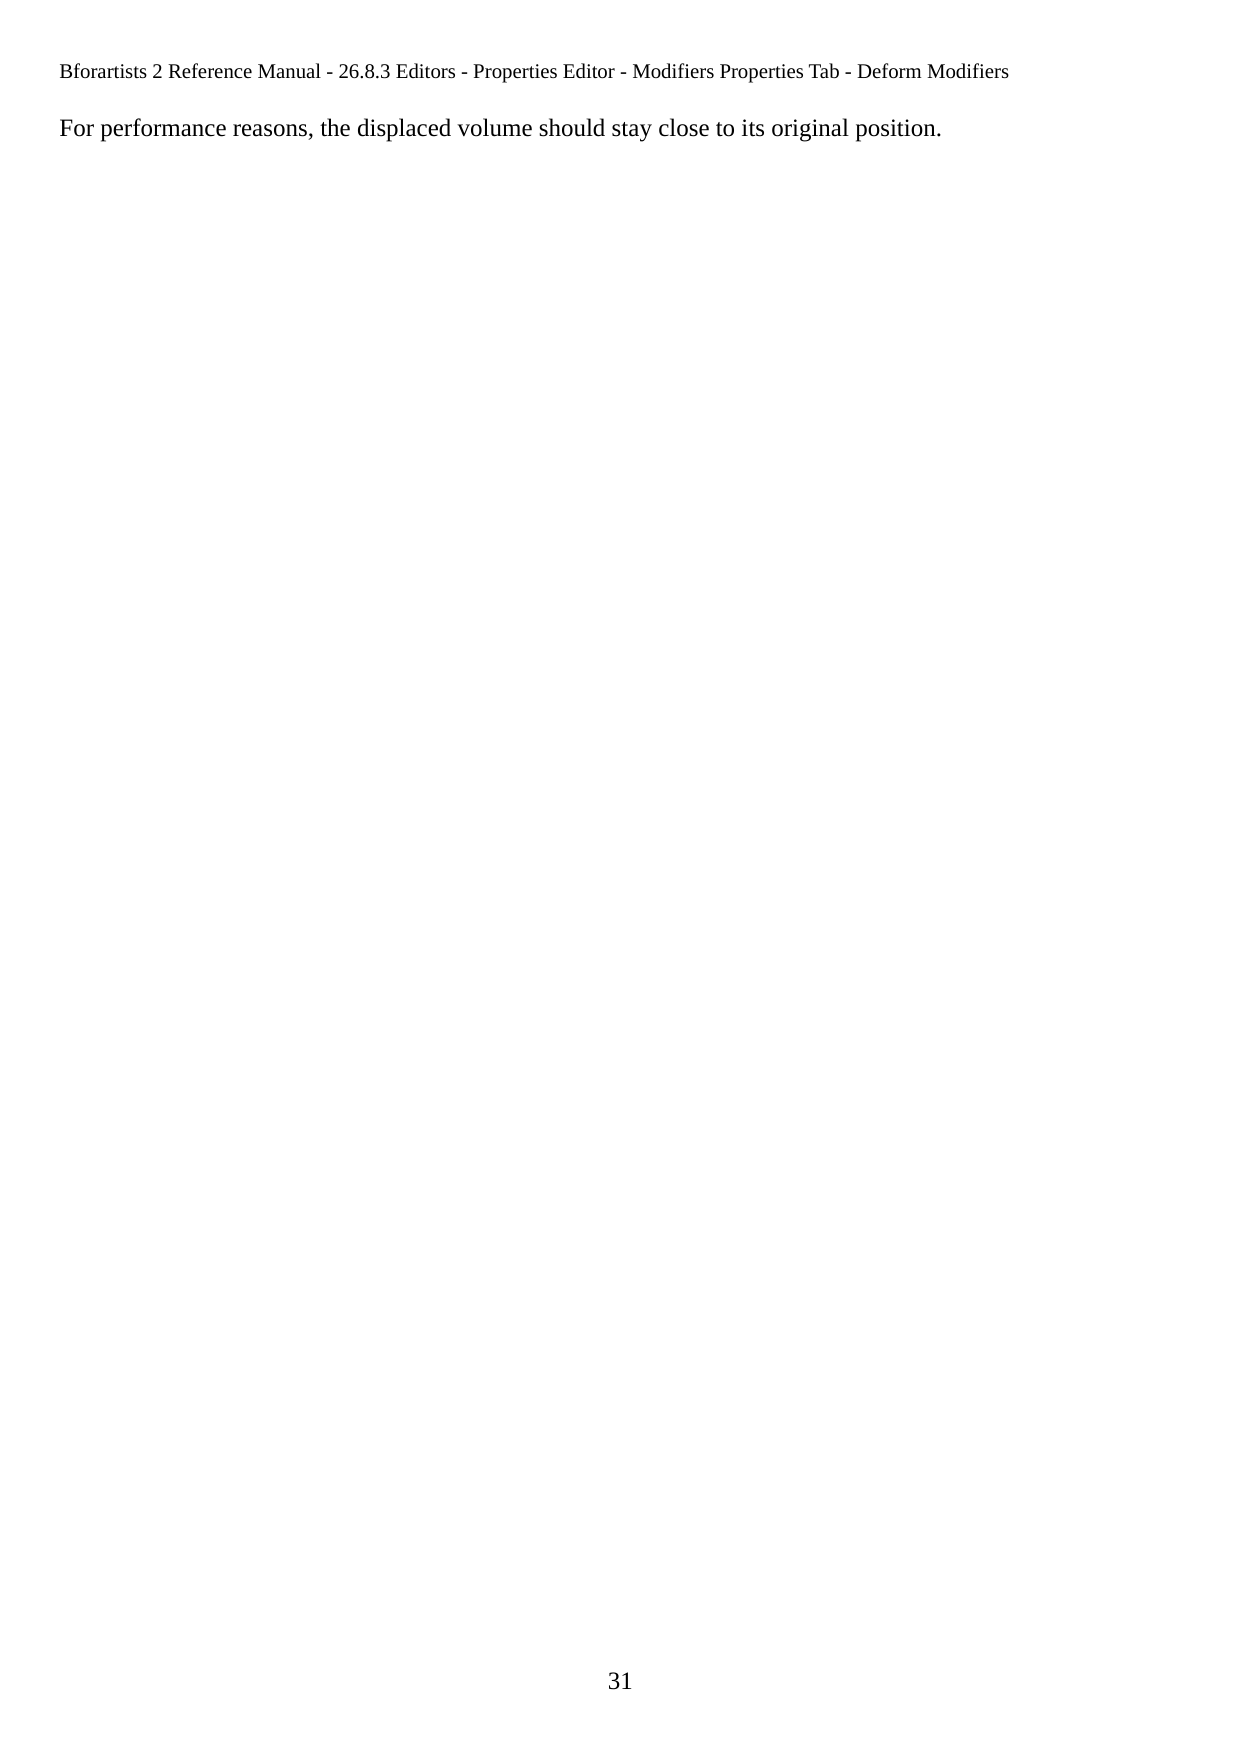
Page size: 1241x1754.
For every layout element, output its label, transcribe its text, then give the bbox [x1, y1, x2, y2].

text For performance reasons, the displaced volume should stay close to its original position. [59, 113, 1181, 141]
